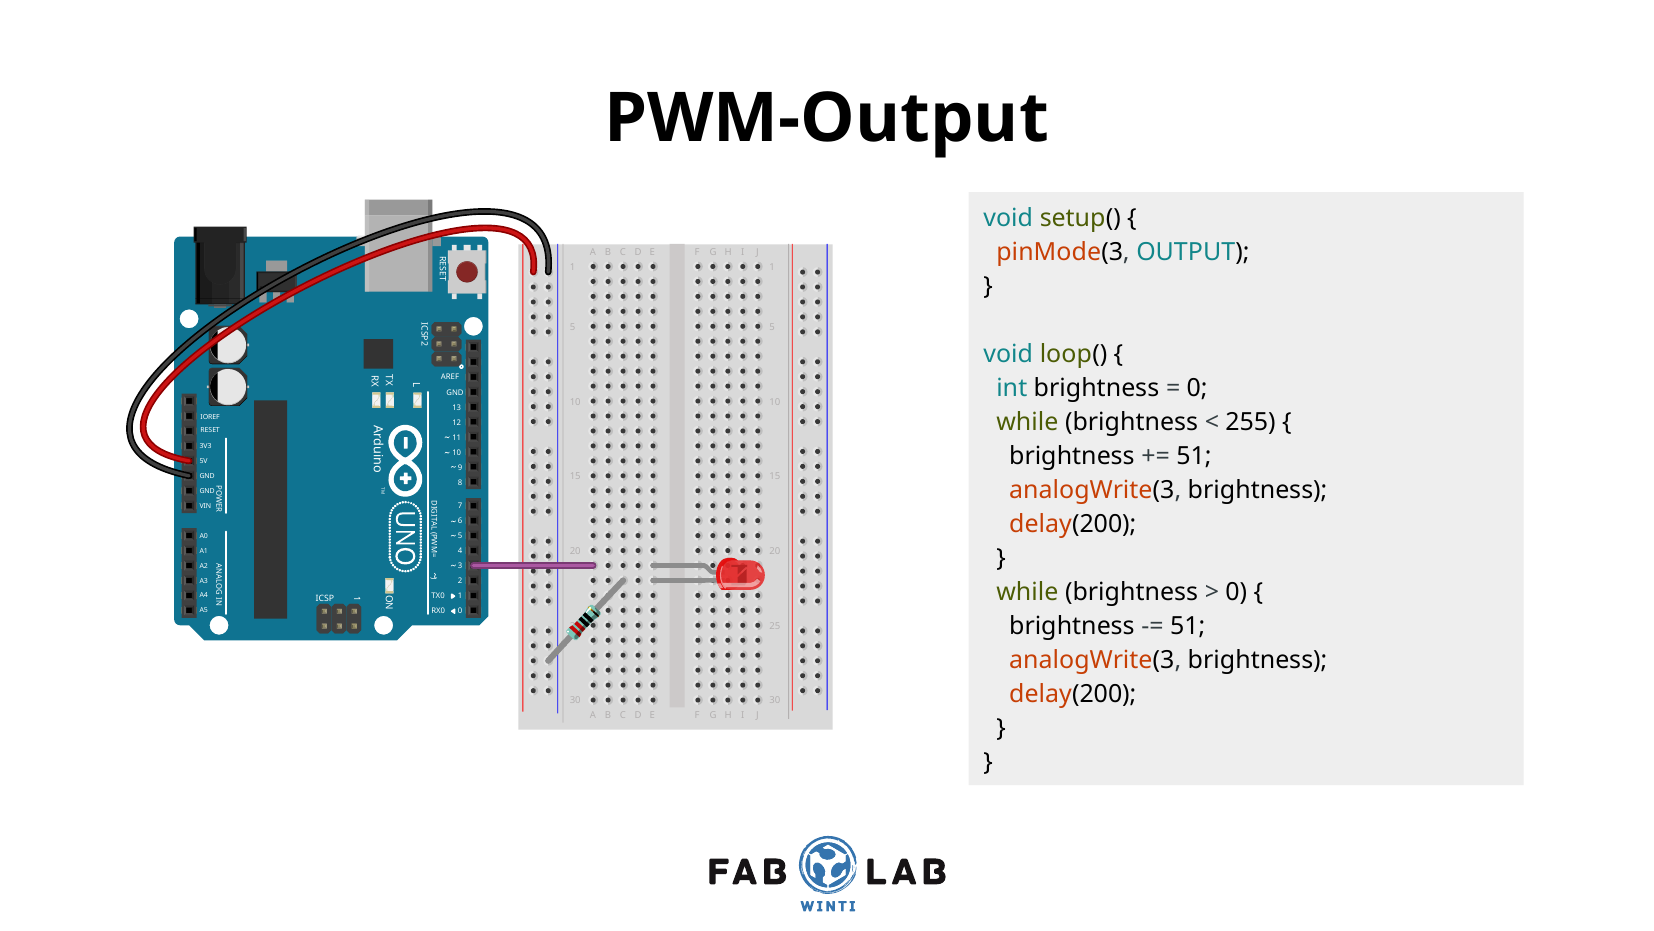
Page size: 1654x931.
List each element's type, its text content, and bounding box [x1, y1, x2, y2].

text_box void setup() { pinMode(3, OUTPUT); } void loop() { int brightness = 0; while (brightness < 255) { brightness += 51; analogWrite(3, brightness); delay(200); } while (brightness > 0) { brightness -= 51; analogWrite(3, brightness); delay(200); } } [968, 192, 1524, 739]
picture [118, 198, 834, 731]
title PWM-Output [82, 37, 1571, 193]
